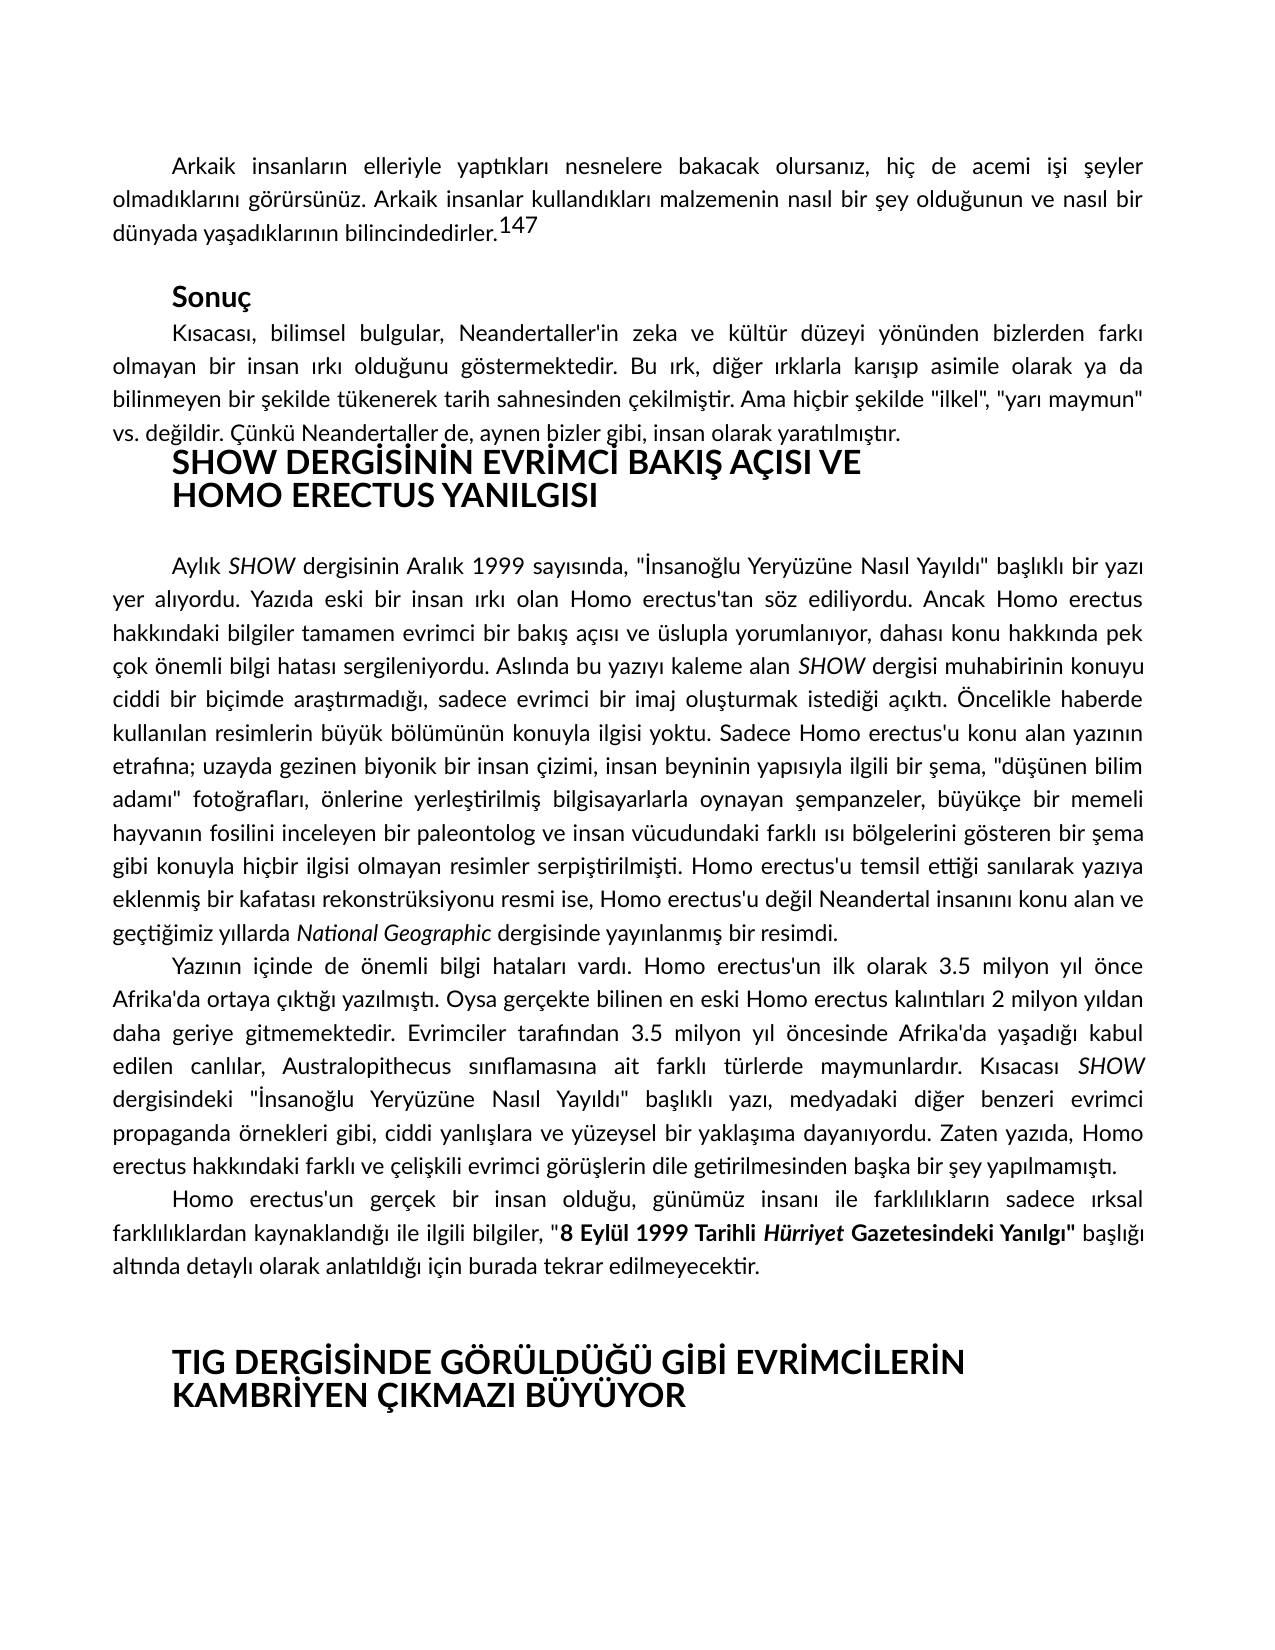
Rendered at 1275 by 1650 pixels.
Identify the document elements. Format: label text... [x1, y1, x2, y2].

text KAMBRİYEN ÇIKMAZI BÜYÜYOR [112, 1381, 1145, 1414]
text TIG DERGİSİNDE GÖRÜLDÜĞÜ GİBİ EVRİMCİLERİN [112, 1348, 1145, 1381]
text Arkaik insanların elleriyle yaptıkları nesnelere bakacak olursanız, hiç de acemi işi şeyler olmadıklarını görürsünüz. Arkaik insanlar kullandıkları malzemenin nasıl bir şey olduğunun ve nasıl bir dünyada yaşadıklarının bilincindedirler.147 [112, 148, 1145, 248]
text Kısacası, bilimsel bulgular, Neandertaller'in zeka ve kültür düzeyi yönünden bizlerden farkı olmayan bir insan ırkı olduğunu göstermektedir. Bu ırk, diğer ırklarla karışıp asimile olarak ya da bilinmeyen bir şekilde tükenerek tarih sahnesinden çekilmiştir. Ama hiçbir şekilde "ilkel", "yarı maymun" vs. değildir. Çünkü Neandertaller de, aynen bizler gibi, insan olarak yaratılmıştır. [112, 314, 1145, 448]
text Aylık SHOW dergisinin Aralık 1999 sayısında, "İnsanoğlu Yeryüzüne Nasıl Yayıldı" başlıklı bir yazı yer alıyordu. Yazıda eski bir insan ırkı olan Homo erectus'tan söz ediliyordu. Ancak Homo erectus hakkındaki bilgiler tamamen evrimci bir bakış açısı ve üslupla yorumlanıyor, dahası konu hakkında pek çok önemli bilgi hatası sergileniyordu. Aslında bu yazıyı kaleme alan SHOW dergisi muhabirinin konuyu ciddi bir biçimde araştırmadığı, sadece evrimci bir imaj oluşturmak istediği açıktı. Öncelikle haberde kullanılan resimlerin büyük bölümünün konuyla ilgisi yoktu. Sadece Homo erectus'u konu alan yazının etrafına; uzayda gezinen biyonik bir insan çizimi, insan beyninin yapısıyla ilgili bir şema, "düşünen bilim adamı" fotoğrafları, önlerine yerleştirilmiş bilgisayarlarla oynayan şempanzeler, büyükçe bir memeli hayvanın fosilini inceleyen bir paleontolog ve insan vücudundaki farklı ısı bölgelerini gösteren bir şema gibi konuyla hiçbir ilgisi olmayan resimler serpiştirilmişti. Homo erectus'u temsil ettiği sanılarak yazıya eklenmiş bir kafatası rekonstrüksiyonu resmi ise, Homo erectus'u değil Neandertal insanını konu alan ve geçtiğimiz yıllarda National Geographic dergisinde yayınlanmış bir resimdi. [112, 548, 1145, 948]
text HOMO ERECTUS YANILGISI [112, 481, 1145, 514]
text SHOW DERGİSİNİN EVRİMCİ BAKIŞ AÇISI VE [112, 448, 1145, 481]
text Homo erectus'un gerçek bir insan olduğu, günümüz insanı ile farklılıkların sadece ırksal farklılıklardan kaynaklandığı ile ilgili bilgiler, "8 Eylül 1999 Tarihli Hürriyet Gazetesindeki Yanılgı" başlığı altında detaylı olarak anlatıldığı için burada tekrar edilmeyecektir. [112, 1181, 1145, 1281]
text Yazının içinde de önemli bilgi hataları vardı. Homo erectus'un ilk olarak 3.5 milyon yıl önce Afrika'da ortaya çıktığı yazılmıştı. Oysa gerçekte bilinen en eski Homo erectus kalıntıları 2 milyon yıldan daha geriye gitmemektedir. Evrimciler tarafından 3.5 milyon yıl öncesinde Afrika'da yaşadığı kabul edilen canlılar, Australopithecus sınıflamasına ait farklı türlerde maymunlardır. Kısacası SHOW dergisindeki "İnsanoğlu Yeryüzüne Nasıl Yayıldı" başlıklı yazı, medyadaki diğer benzeri evrimci propaganda örnekleri gibi, ciddi yanlışlara ve yüzeysel bir yaklaşıma dayanıyordu. Zaten yazıda, Homo erectus hakkındaki farklı ve çelişkili evrimci görüşlerin dile getirilmesinden başka bir şey yapılmamıştı. [112, 948, 1145, 1181]
text Sonuç [112, 281, 1145, 314]
